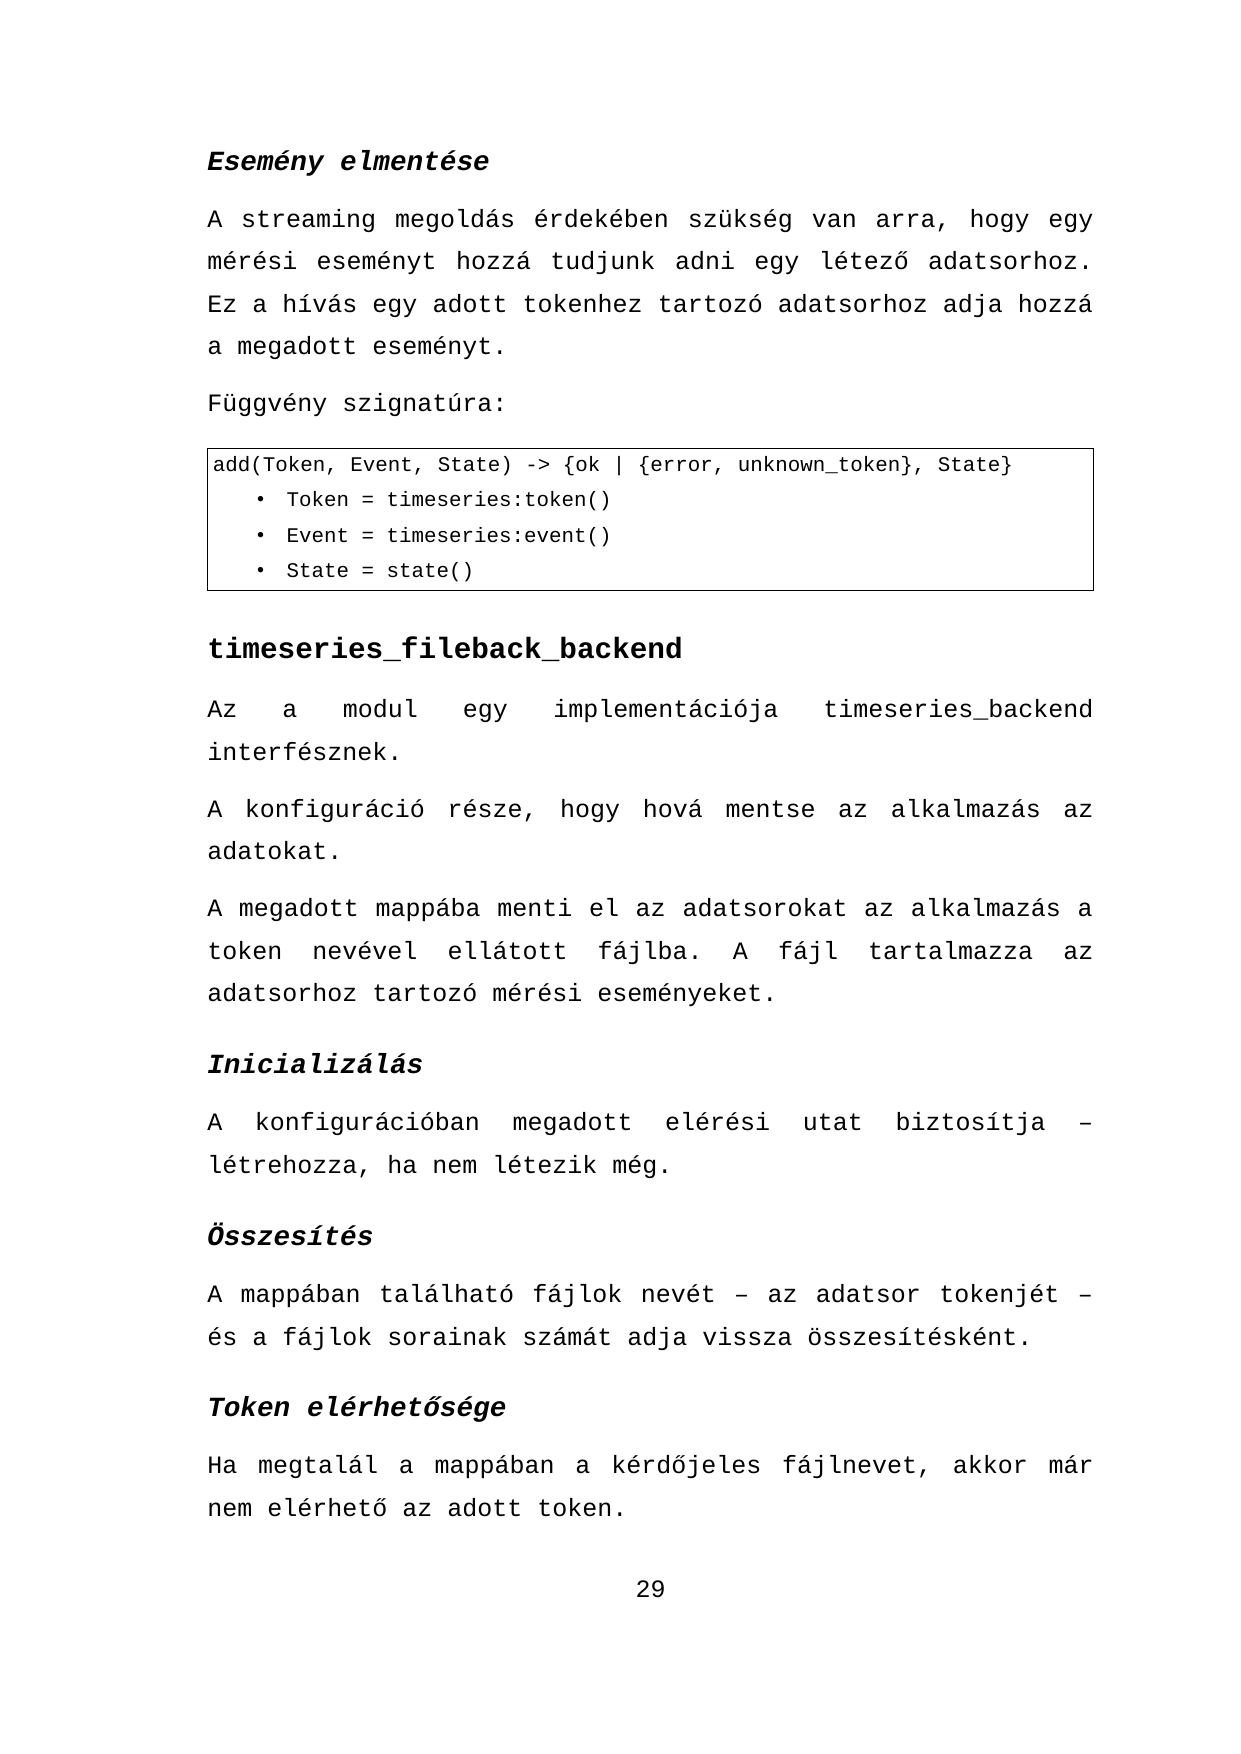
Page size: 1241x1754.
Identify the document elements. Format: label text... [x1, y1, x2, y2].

subtitle timeseries_fileback_backend [207, 634, 1093, 668]
text A mappában található fájlok nevét – az adatsor tokenjét – és a fájlok sorainak számát adja vissza összesítésként. [207, 1282, 1093, 1352]
text A megadott mappába menti el az adatsorokat az alkalmazás a token nevével ellátott fájlba. A fájl tartalmazza az adatsorhoz tartozó mérési eseményeket. [207, 896, 1093, 1009]
text Az a modul egy implementációja timeseries_backend interfésznek. [207, 697, 1093, 768]
text A streaming megoldás érdekében szükség van arra, hogy egy mérési eseményt hozzá tudjunk adni egy létező adatsorhoz. Ez a hívás egy adott tokenhez tartozó adatsorhoz adja hozzá a megadott eseményt. [207, 206, 1093, 362]
text Ha megtalál a mappában a kérdőjeles fájlnevet, akkor már nem elérhető az adott token. [207, 1453, 1093, 1524]
text Függvény szignatúra: [207, 391, 1093, 419]
text A konfigurációban megadott elérési utat biztosítja – létrehozza, ha nem létezik még. [207, 1110, 1093, 1181]
text A konfiguráció része, hogy hová mentse az alkalmazás az adatokat. [207, 796, 1093, 867]
table_header add(Token, Event, State) -> {ok | {error, unknown_token}, State} Token = timeseries:token() Event = timeseries:event() State = state() [208, 449, 1093, 589]
subtitle Token elérhetősége [207, 1394, 1093, 1425]
subtitle Inicializálás [207, 1051, 1093, 1082]
subtitle Esemény elmentése [207, 147, 1093, 178]
subtitle Összesítés [207, 1222, 1093, 1253]
